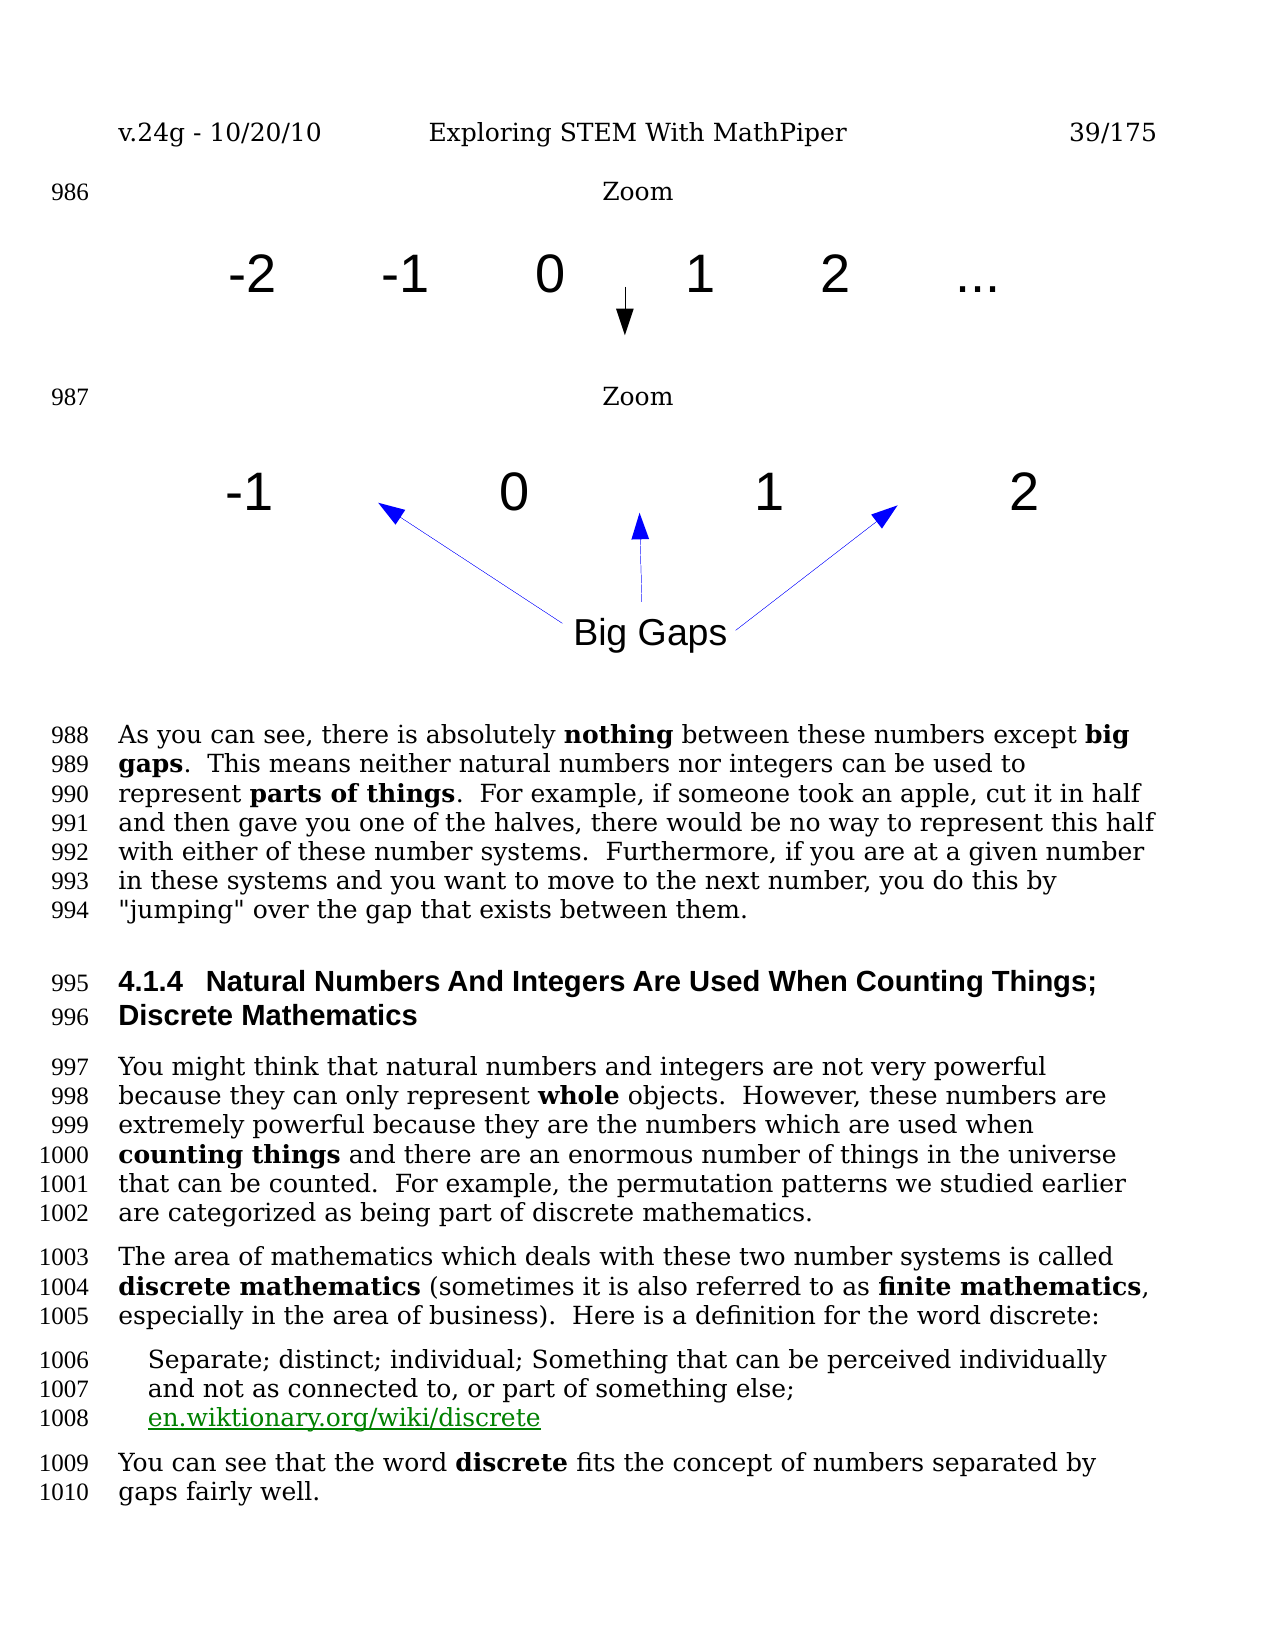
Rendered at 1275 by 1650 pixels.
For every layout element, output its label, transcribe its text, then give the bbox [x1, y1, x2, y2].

text The area of mathematics which deals with these two number systems is called discrete mathematics (sometimes it is also referred to as finite mathematics, especially in the area of business). Here is a definition for the word discrete: [118, 1242, 1157, 1330]
text You might think that natural numbers and integers are not very powerful because they can only represent whole objects. However, these numbers are extremely powerful because they are the numbers which are used when counting things and there are an enormous number of things in the universe that can be counted. For example, the permutation patterns we studied earlier are categorized as being part of discrete mathematics. [118, 1052, 1157, 1227]
text Zoom [118, 382, 1157, 411]
text Separate; distinct; individual; Something that can be perceived individually and not as connected to, or part of something else; en.wiktionary.org/wiki/discrete [148, 1345, 1157, 1433]
subtitle Natural Numbers And Integers Are Used When Counting Things; Discrete Mathematics [118, 964, 1157, 1031]
text As you can see, there is absolutely nothing between these numbers except big gaps. This means neither natural numbers nor integers can be used to represent parts of things. For example, if someone took an apple, cut it in half and then gave you one of the halves, there would be no way to represent this half with either of these number systems. Furthermore, if you are at a given number in these systems and you want to move to the next number, you do this by "jumping" over the gap that exists between them. [118, 720, 1157, 925]
text You can see that the word discrete fits the concept of numbers separated by gaps fairly well. [118, 1448, 1157, 1506]
text Zoom [118, 177, 1157, 206]
